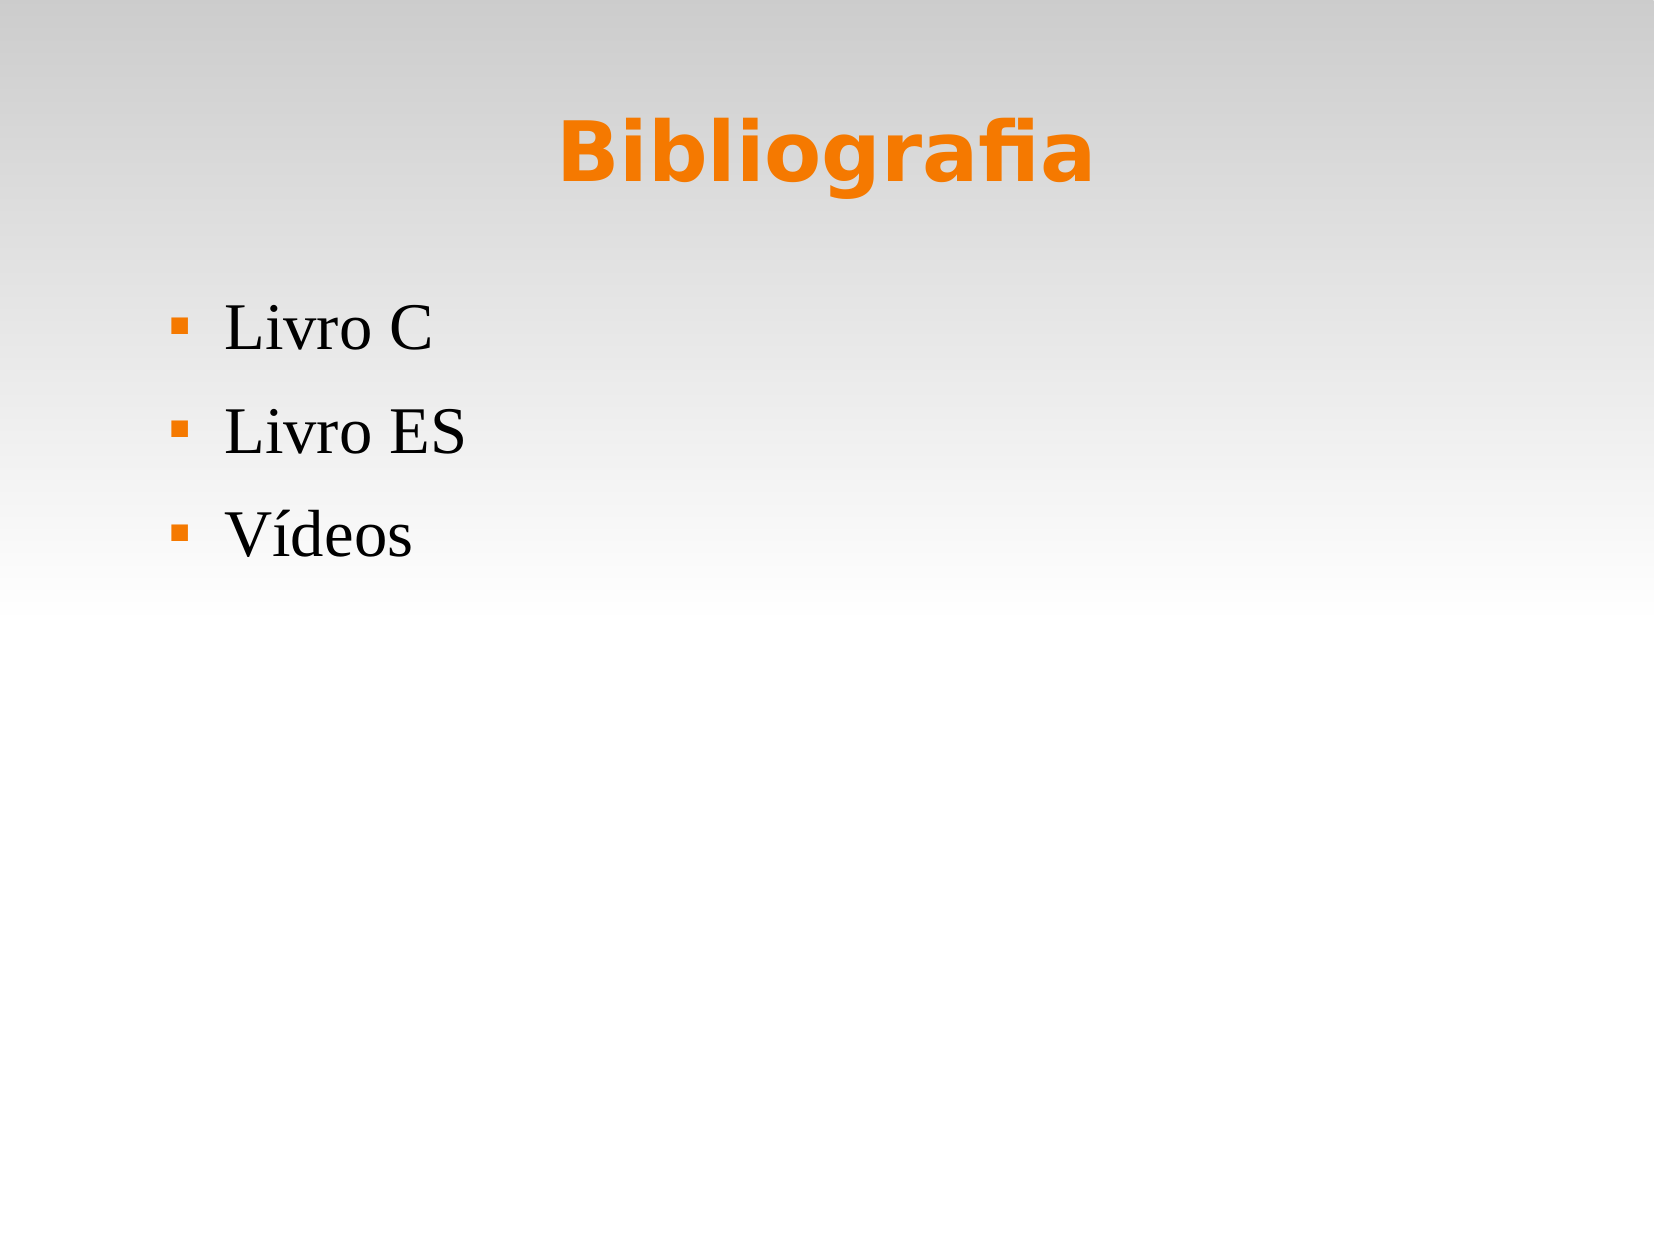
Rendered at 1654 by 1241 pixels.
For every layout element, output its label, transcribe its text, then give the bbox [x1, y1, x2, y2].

title Bibliografia [82, 49, 1571, 257]
list Livro C Livro ES Vídeos [82, 290, 1571, 1109]
